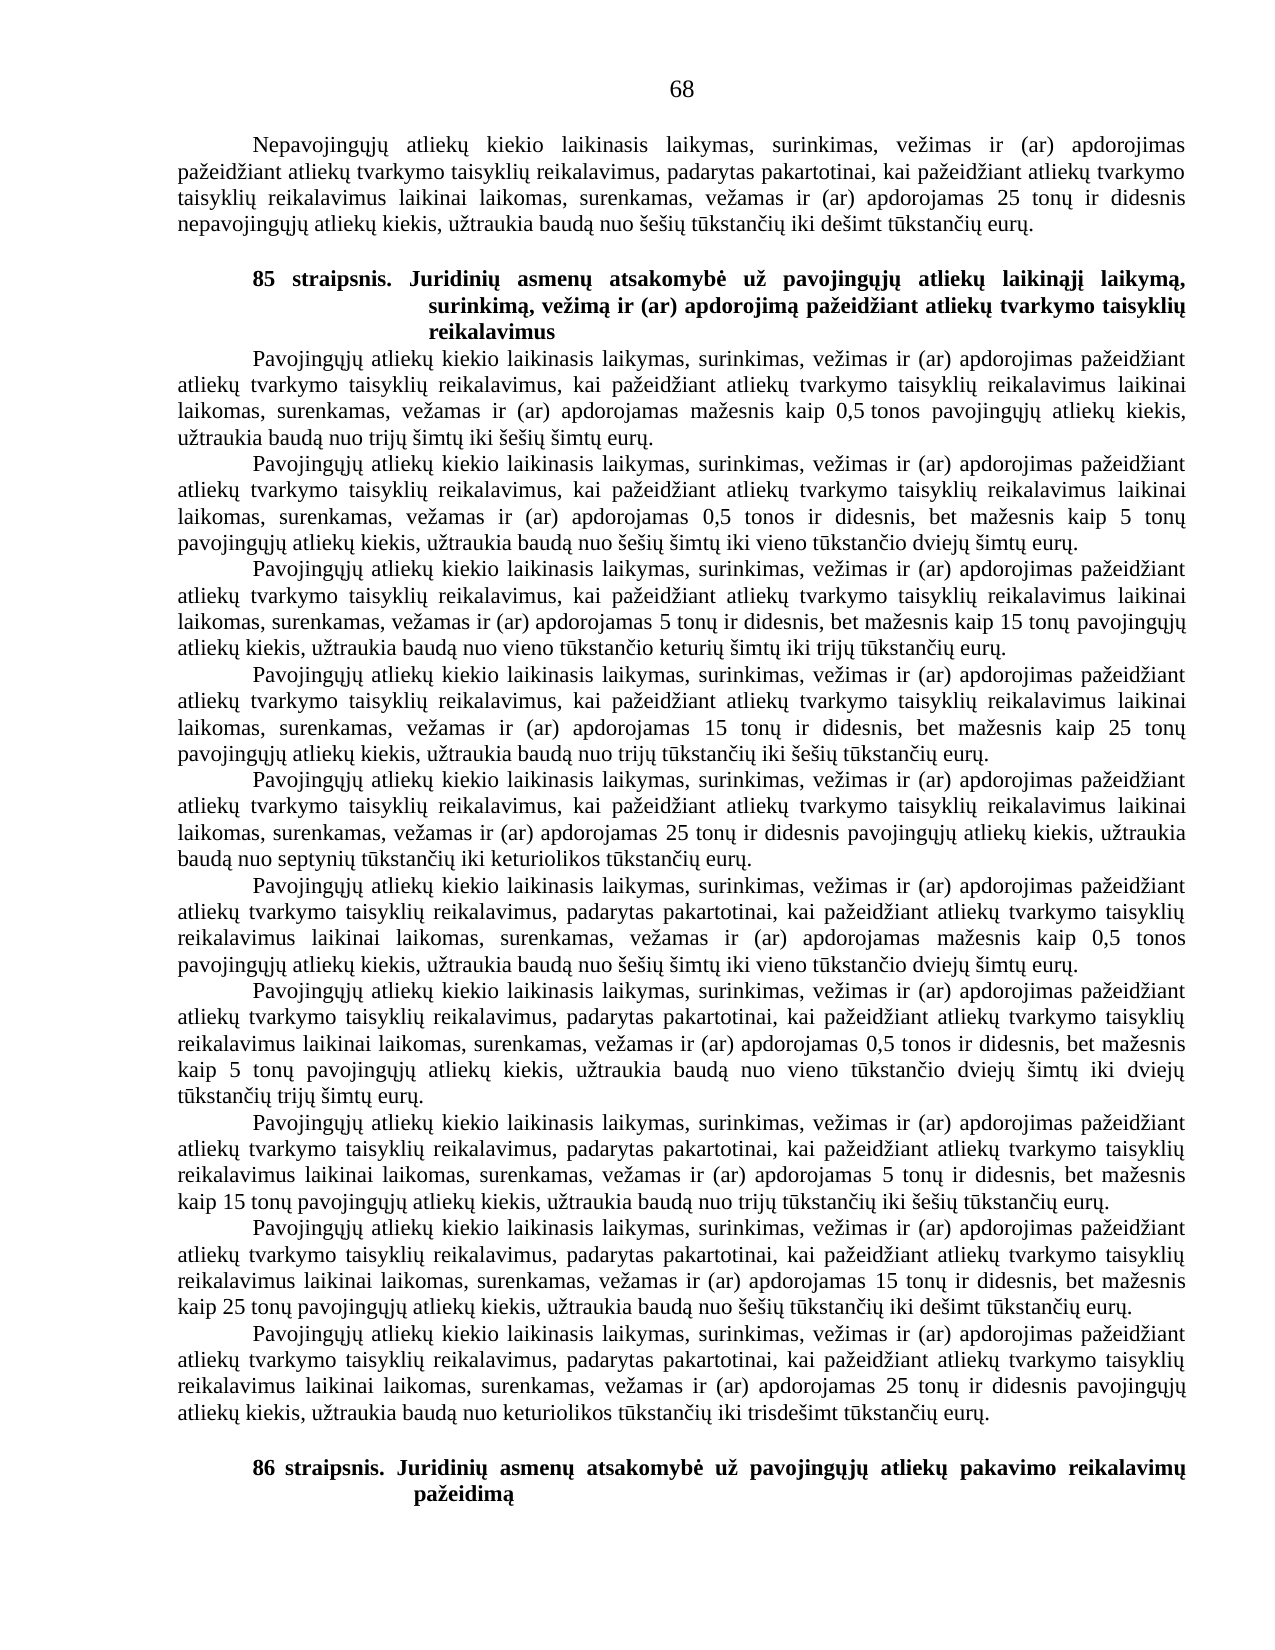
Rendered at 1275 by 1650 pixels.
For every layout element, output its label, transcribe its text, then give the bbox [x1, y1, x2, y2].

text Pavojingųjų atliekų kiekio laikinasis laikymas, surinkimas, vežimas ir (ar) apdorojimas pažeidžiant atliekų tvarkymo taisyklių reikalavimus, kai pažeidžiant atliekų tvarkymo taisyklių reikalavimus laikinai laikomas, surenkamas, vežamas ir (ar) apdorojamas 5 tonų ir didesnis, bet mažesnis kaip 15 tonų pavojingųjų atliekų kiekis, užtraukia baudą nuo vieno tūkstančio keturių šimtų iki trijų tūkstančių eurų. [177, 555, 1186, 661]
text Pavojingųjų atliekų kiekio laikinasis laikymas, surinkimas, vežimas ir (ar) apdorojimas pažeidžiant atliekų tvarkymo taisyklių reikalavimus, padarytas pakartotinai, kai pažeidžiant atliekų tvarkymo taisyklių reikalavimus laikinai laikomas, surenkamas, vežamas ir (ar) apdorojamas mažesnis kaip 0,5 tonos pavojingųjų atliekų kiekis, užtraukia baudą nuo šešių šimtų iki vieno tūkstančio dviejų šimtų eurų. [177, 872, 1186, 977]
text Pavojingųjų atliekų kiekio laikinasis laikymas, surinkimas, vežimas ir (ar) apdorojimas pažeidžiant atliekų tvarkymo taisyklių reikalavimus, kai pažeidžiant atliekų tvarkymo taisyklių reikalavimus laikinai laikomas, surenkamas, vežamas ir (ar) apdorojamas mažesnis kaip 0,5 tonos pavojingųjų atliekų kiekis, užtraukia baudą nuo trijų šimtų iki šešių šimtų eurų. [177, 344, 1186, 450]
text Pavojingųjų atliekų kiekio laikinasis laikymas, surinkimas, vežimas ir (ar) apdorojimas pažeidžiant atliekų tvarkymo taisyklių reikalavimus, padarytas pakartotinai, kai pažeidžiant atliekų tvarkymo taisyklių reikalavimus laikinai laikomas, surenkamas, vežamas ir (ar) apdorojamas 0,5 tonos ir didesnis, bet mažesnis kaip 5 tonų pavojingųjų atliekų kiekis, užtraukia baudą nuo vieno tūkstančio dviejų šimtų iki dviejų tūkstančių trijų šimtų eurų. [177, 977, 1186, 1109]
text Pavojingųjų atliekų kiekio laikinasis laikymas, surinkimas, vežimas ir (ar) apdorojimas pažeidžiant atliekų tvarkymo taisyklių reikalavimus, kai pažeidžiant atliekų tvarkymo taisyklių reikalavimus laikinai laikomas, surenkamas, vežamas ir (ar) apdorojamas 25 tonų ir didesnis pavojingųjų atliekų kiekis, užtraukia baudą nuo septynių tūkstančių iki keturiolikos tūkstančių eurų. [177, 766, 1186, 872]
text 85 straipsnis. Juridinių asmenų atsakomybė už pavojingųjų atliekų laikinąjį laikymą, surinkimą, vežimą ir (ar) apdorojimą pažeidžiant atliekų tvarkymo taisyklių reikalavimus [252, 266, 1186, 344]
text Nepavojingųjų atliekų kiekio laikinasis laikymas, surinkimas, vežimas ir (ar) apdorojimas pažeidžiant atliekų tvarkymo taisyklių reikalavimus, padarytas pakartotinai, kai pažeidžiant atliekų tvarkymo taisyklių reikalavimus laikinai laikomas, surenkamas, vežamas ir (ar) apdorojamas 25 tonų ir didesnis nepavojingųjų atliekų kiekis, užtraukia baudą nuo šešių tūkstančių iki dešimt tūkstančių eurų. [177, 131, 1186, 237]
text Pavojingųjų atliekų kiekio laikinasis laikymas, surinkimas, vežimas ir (ar) apdorojimas pažeidžiant atliekų tvarkymo taisyklių reikalavimus, padarytas pakartotinai, kai pažeidžiant atliekų tvarkymo taisyklių reikalavimus laikinai laikomas, surenkamas, vežamas ir (ar) apdorojamas 5 tonų ir didesnis, bet mažesnis kaip 15 tonų pavojingųjų atliekų kiekis, užtraukia baudą nuo trijų tūkstančių iki šešių tūkstančių eurų. [177, 1109, 1186, 1214]
text Pavojingųjų atliekų kiekio laikinasis laikymas, surinkimas, vežimas ir (ar) apdorojimas pažeidžiant atliekų tvarkymo taisyklių reikalavimus, kai pažeidžiant atliekų tvarkymo taisyklių reikalavimus laikinai laikomas, surenkamas, vežamas ir (ar) apdorojamas 0,5 tonos ir didesnis, bet mažesnis kaip 5 tonų pavojingųjų atliekų kiekis, užtraukia baudą nuo šešių šimtų iki vieno tūkstančio dviejų šimtų eurų. [177, 450, 1186, 555]
text 86 straipsnis. Juridinių asmenų atsakomybė už pavojingųjų atliekų pakavimo reikalavimų pažeidimą [252, 1454, 1186, 1507]
text Pavojingųjų atliekų kiekio laikinasis laikymas, surinkimas, vežimas ir (ar) apdorojimas pažeidžiant atliekų tvarkymo taisyklių reikalavimus, padarytas pakartotinai, kai pažeidžiant atliekų tvarkymo taisyklių reikalavimus laikinai laikomas, surenkamas, vežamas ir (ar) apdorojamas 25 tonų ir didesnis pavojingųjų atliekų kiekis, užtraukia baudą nuo keturiolikos tūkstančių iki trisdešimt tūkstančių eurų. [177, 1320, 1186, 1425]
text Pavojingųjų atliekų kiekio laikinasis laikymas, surinkimas, vežimas ir (ar) apdorojimas pažeidžiant atliekų tvarkymo taisyklių reikalavimus, padarytas pakartotinai, kai pažeidžiant atliekų tvarkymo taisyklių reikalavimus laikinai laikomas, surenkamas, vežamas ir (ar) apdorojamas 15 tonų ir didesnis, bet mažesnis kaip 25 tonų pavojingųjų atliekų kiekis, užtraukia baudą nuo šešių tūkstančių iki dešimt tūkstančių eurų. [177, 1214, 1186, 1320]
text Pavojingųjų atliekų kiekio laikinasis laikymas, surinkimas, vežimas ir (ar) apdorojimas pažeidžiant atliekų tvarkymo taisyklių reikalavimus, kai pažeidžiant atliekų tvarkymo taisyklių reikalavimus laikinai laikomas, surenkamas, vežamas ir (ar) apdorojamas 15 tonų ir didesnis, bet mažesnis kaip 25 tonų pavojingųjų atliekų kiekis, užtraukia baudą nuo trijų tūkstančių iki šešių tūkstančių eurų. [177, 661, 1186, 766]
